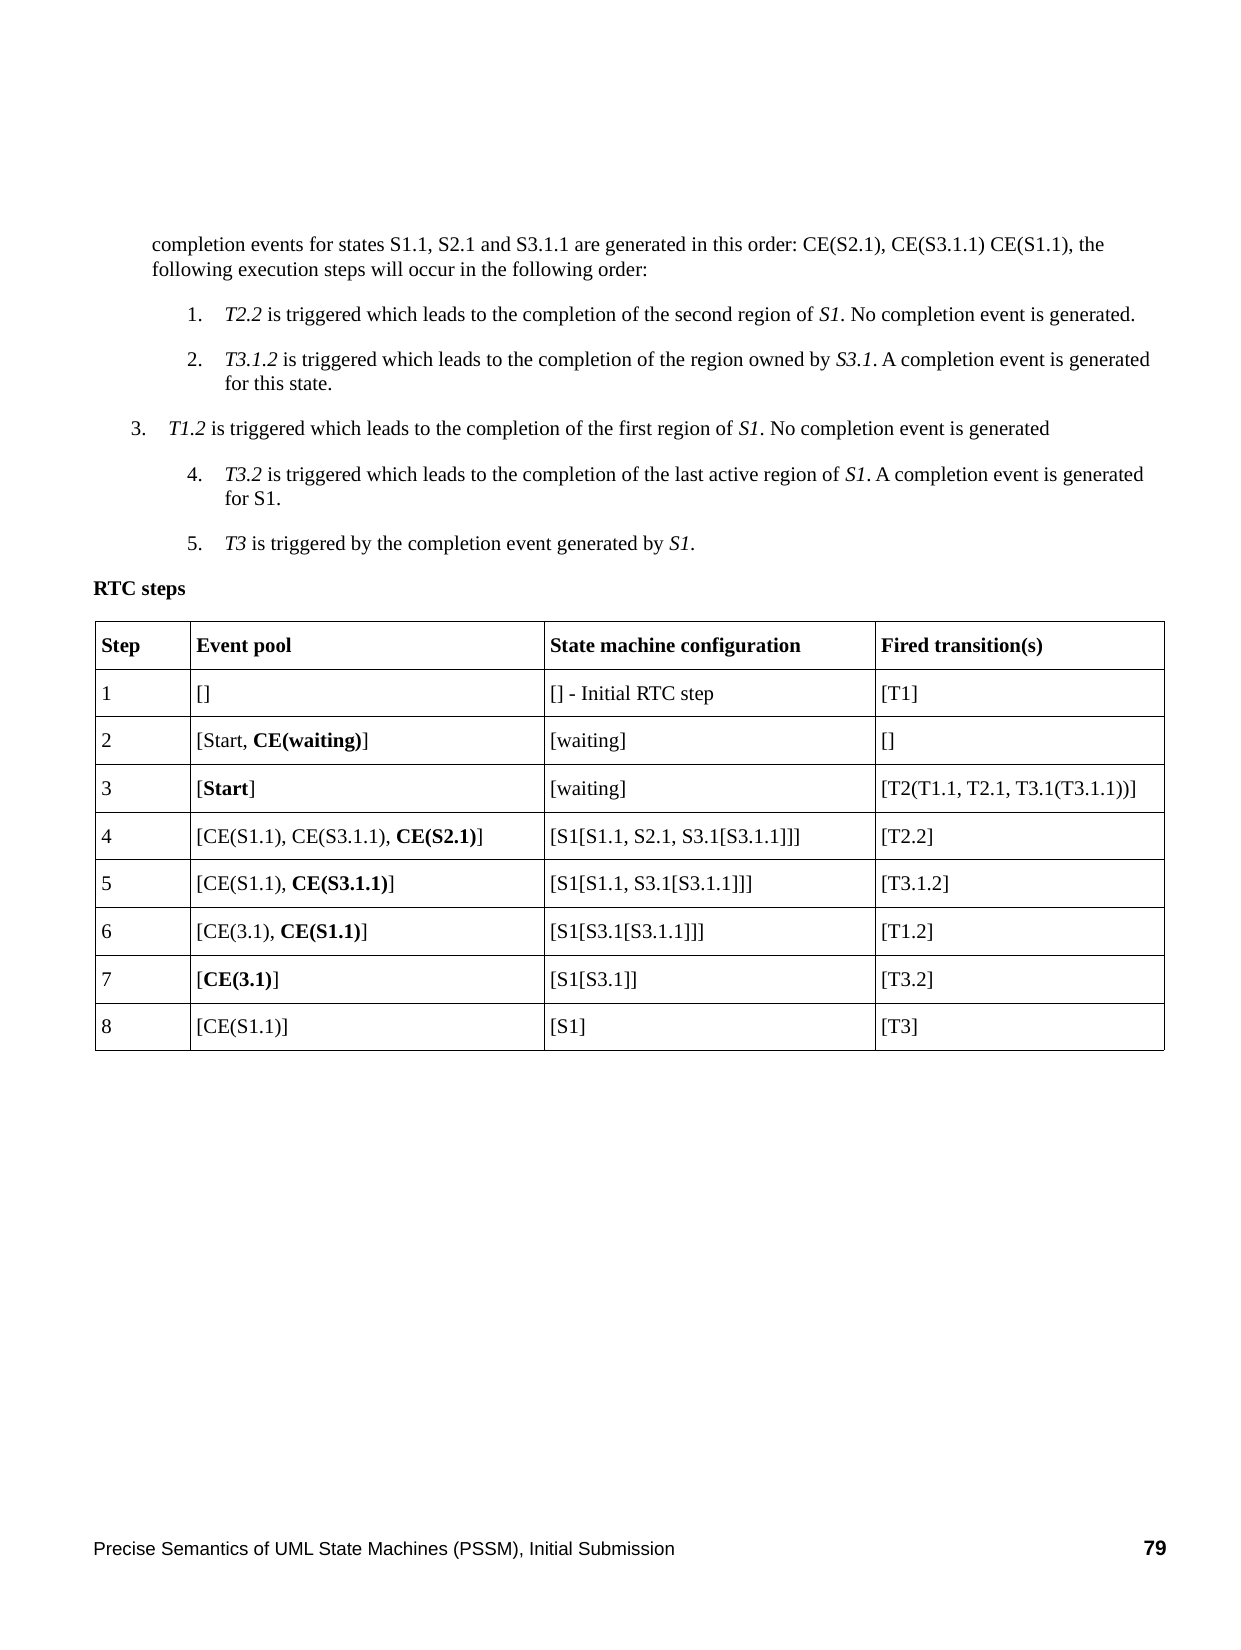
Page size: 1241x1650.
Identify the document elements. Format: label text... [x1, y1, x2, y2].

table_cell 7 [96, 956, 190, 1002]
table_cell 2 [96, 717, 190, 764]
list T3.1.2 is triggered which leads to the completion of the region owned by S3.1. A completion event is generated for this state. [187, 347, 1164, 395]
table_cell [Start] [191, 765, 544, 812]
table_cell [Start, CE(waiting)] [191, 717, 544, 764]
table_cell [] [876, 717, 1164, 764]
table_cell 5 [96, 860, 190, 907]
table_cell [S1[S1.1, S3.1[S3.1.1]]] [545, 860, 875, 907]
table_cell [CE(S1.1), CE(S3.1.1), CE(S2.1)] [191, 813, 544, 859]
table_cell [T1.2] [876, 908, 1164, 955]
table_cell 1 [96, 670, 190, 716]
table_cell 4 [96, 813, 190, 859]
table_cell [CE(S1.1), CE(S3.1.1)] [191, 860, 544, 907]
table_cell [S1[S1.1, S2.1, S3.1[S3.1.1]]] [545, 813, 875, 859]
table_cell [T1] [876, 670, 1164, 716]
text RTC steps [93, 576, 1164, 600]
table_cell [T2(T1.1, T2.1, T3.1(T3.1.1))] [876, 765, 1164, 812]
table_header Step [96, 622, 190, 668]
table_cell [CE(3.1), CE(S1.1)] [191, 908, 544, 955]
table_cell 8 [96, 1004, 190, 1050]
table_cell [S1] [545, 1004, 875, 1050]
list completion events for states S1.1, S2.1 and S3.1.1 are generated in this order: CE(S2.1), CE(S3.1.1) CE(S1.1), the following execution steps will occur in the following order: [131, 231, 1164, 281]
table_cell [waiting] [545, 765, 875, 812]
table_cell [] [191, 670, 544, 716]
table_cell [] - Initial RTC step [545, 670, 875, 716]
table_cell [T3] [876, 1004, 1164, 1050]
table_cell [T2.2] [876, 813, 1164, 859]
table_header Event pool [191, 622, 544, 668]
list T2.2 is triggered which leads to the completion of the second region of S1. No completion event is generated. [187, 302, 1164, 326]
table_cell 6 [96, 908, 190, 955]
list T1.2 is triggered which leads to the completion of the first region of S1. No completion event is generated [131, 416, 1164, 440]
list T3 is triggered by the completion event generated by S1. [187, 531, 1164, 555]
table_header State machine configuration [545, 622, 875, 668]
table_cell [S1[S3.1[S3.1.1]]] [545, 908, 875, 955]
table_cell [T3.2] [876, 956, 1164, 1002]
table_cell 3 [96, 765, 190, 812]
table_cell [waiting] [545, 717, 875, 764]
table_cell [CE(3.1)] [191, 956, 544, 1002]
table_cell [CE(S1.1)] [191, 1004, 544, 1050]
table_cell [T3.1.2] [876, 860, 1164, 907]
table_header Fired transition(s) [876, 622, 1164, 668]
table_cell [S1[S3.1]] [545, 956, 875, 1002]
list T3.2 is triggered which leads to the completion of the last active region of S1. A completion event is generated for S1. [187, 461, 1164, 509]
